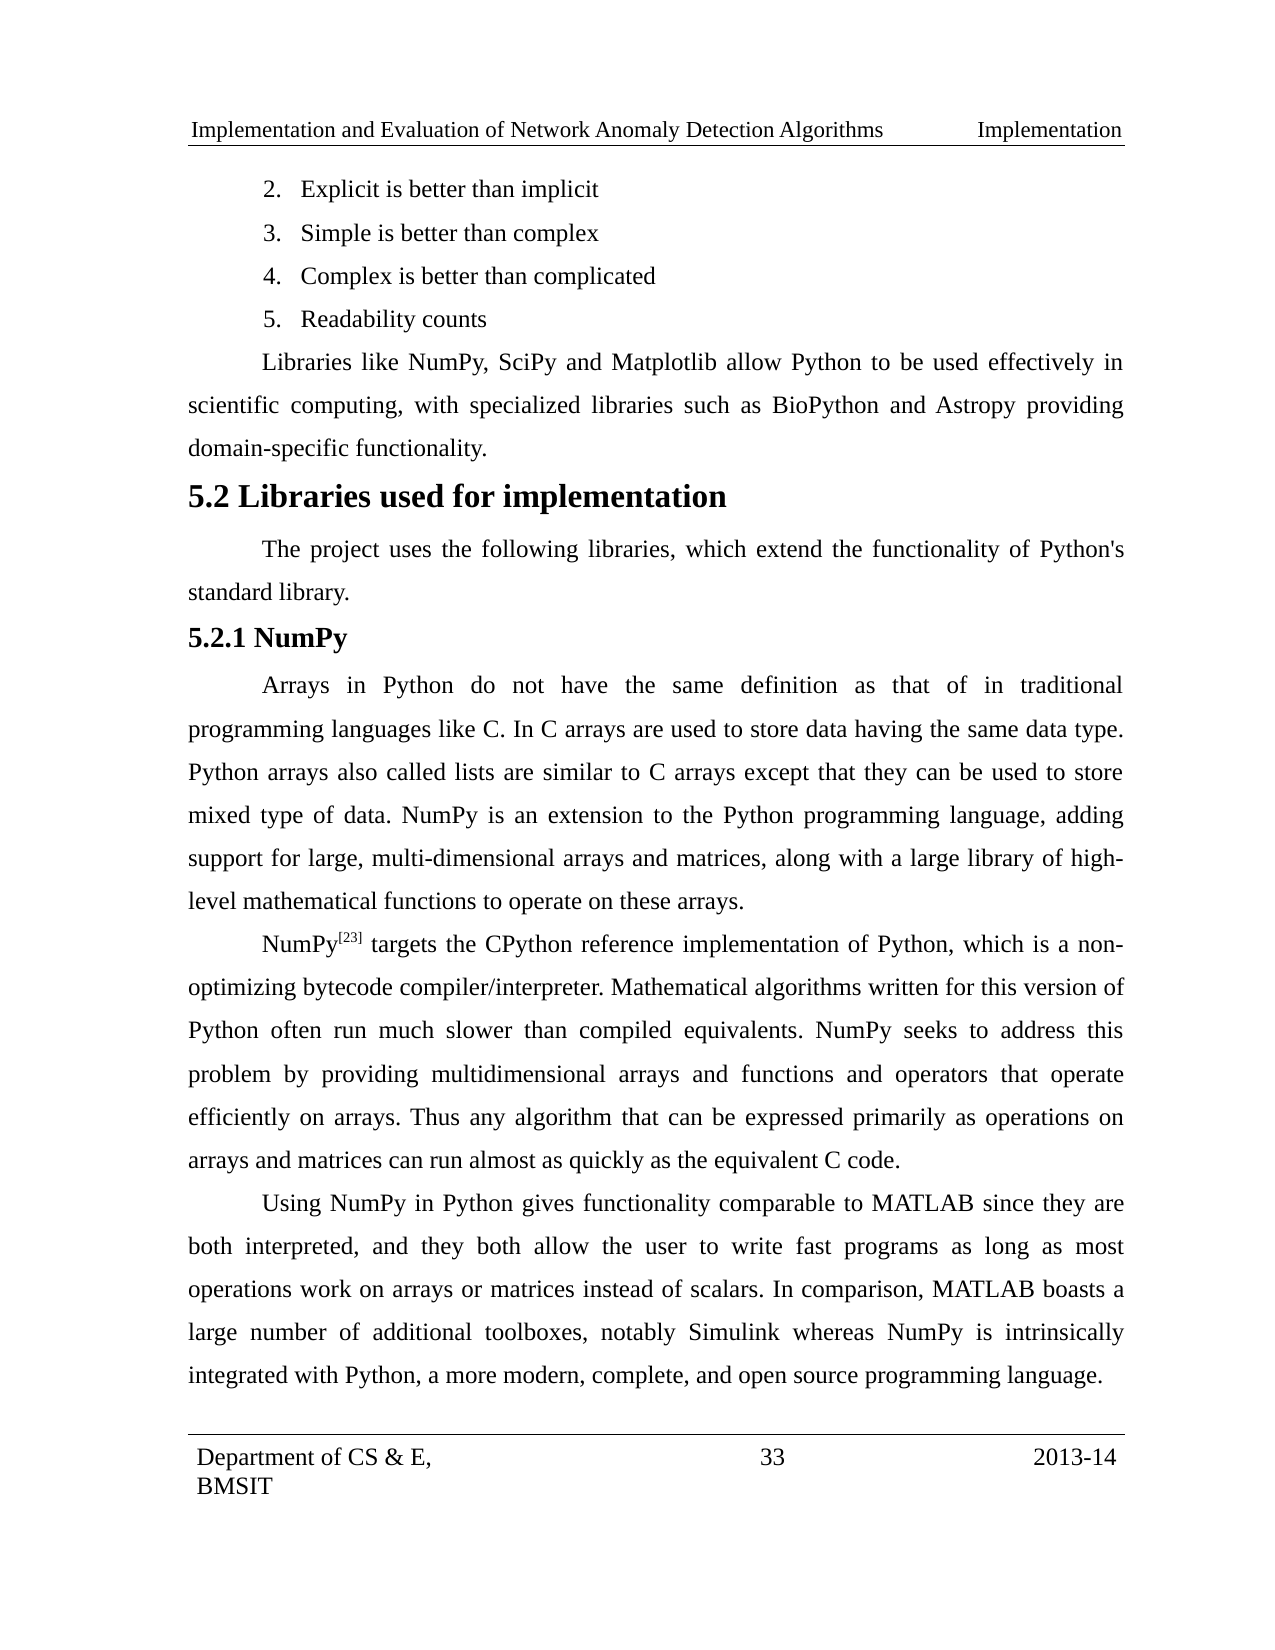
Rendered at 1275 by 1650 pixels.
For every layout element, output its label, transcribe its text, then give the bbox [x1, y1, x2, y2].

list Simple is better than complex [263, 218, 1125, 246]
list Complex is better than complicated [263, 261, 1125, 289]
subtitle 5.2 Libraries used for implementation [188, 476, 1125, 515]
list Explicit is better than implicit [263, 174, 1125, 203]
list Readability counts [263, 304, 1125, 333]
text NumPy[23] targets the CPython reference implementation of Python, which is a non-optimizing bytecode compiler/interpreter. Mathematical algorithms written for this version of Python often run much slower than compiled equivalents. NumPy seeks to address this problem by providing multidimensional arrays and functions and operators that operate efficiently on arrays. Thus any algorithm that can be expressed primarily as operations on arrays and matrices can run almost as quickly as the equivalent C code. [188, 929, 1125, 1174]
subtitle 5.2.1 NumPy [188, 620, 1125, 654]
text Arrays in Python do not have the same definition as that of in traditional programming languages like C. In C arrays are used to store data having the same data type. Python arrays also called lists are similar to C arrays except that they can be used to store mixed type of data. NumPy is an extension to the Python programming language, adding support for large, multi-dimensional arrays and matrices, along with a large library of high-level mathematical functions to operate on these arrays. [188, 671, 1125, 915]
text Using NumPy in Python gives functionality comparable to MATLAB since they are both interpreted, and they both allow the user to write fast programs as long as most operations work on arrays or matrices instead of scalars. In comparison, MATLAB boasts a large number of additional toolboxes, notably Simulink whereas NumPy is intrinsically integrated with Python, a more modern, complete, and open source programming language. [188, 1188, 1125, 1389]
text Libraries like NumPy, SciPy and Matplotlib allow Python to be used effectively in scientific computing, with specialized libraries such as BioPython and Astropy providing domain-specific functionality. [188, 347, 1125, 462]
text The project uses the following libraries, which extend the functionality of Python's standard library. [188, 534, 1125, 606]
